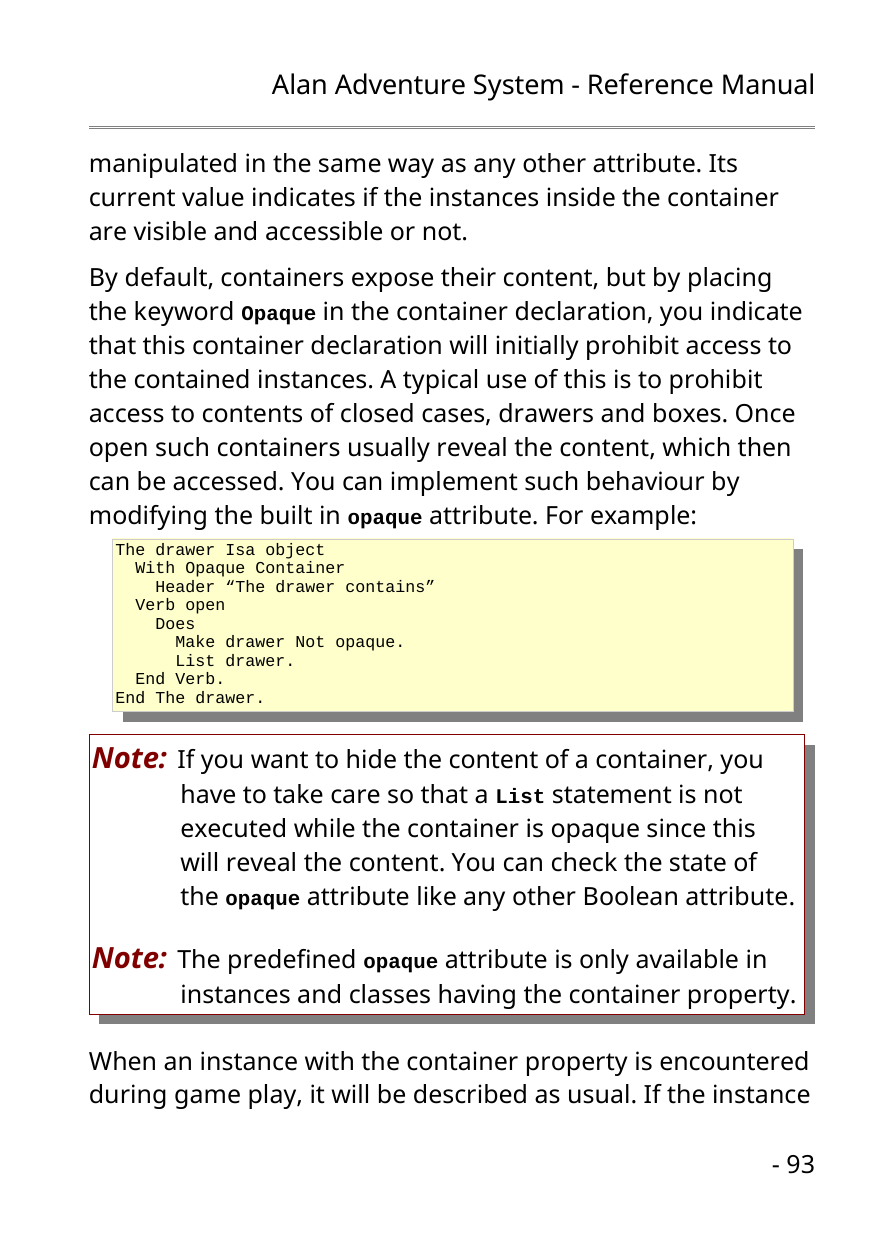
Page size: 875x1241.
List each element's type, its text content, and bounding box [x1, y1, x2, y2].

text manipulated in the same way as any other attribute. Its current value indicates if the instances inside the container are visible and accessible or not. [88, 146, 815, 247]
text When an instance with the container property is encountered during game play, it will be described as usual. If the instance [88, 1043, 815, 1111]
text The drawer Isa object With Opaque Container Header “The drawer contains” Verb open Does Make drawer Not opaque. List drawer. End Verb. End The drawer. [113, 540, 793, 711]
list If you want to hide the content of a container, you have to take care so that a List statement is not executed while the container is opaque since this will reveal the content. You can check the state of the opaque attribute like any other Boolean attribute. [90, 735, 804, 913]
text By default, containers expose their content, but by placing the keyword Opaque in the container declaration, you indicate that this container declaration will initially prohibit access to the contained instances. A typical use of this is to prohibit access to contents of closed cases, drawers and boxes. Once open such containers usually reveal the content, which then can be accessed. You can implement such behaviour by modifying the built in opaque attribute. For example: [88, 260, 815, 532]
list The predefined opaque attribute is only available in instances and classes having the container property. [90, 934, 804, 1014]
